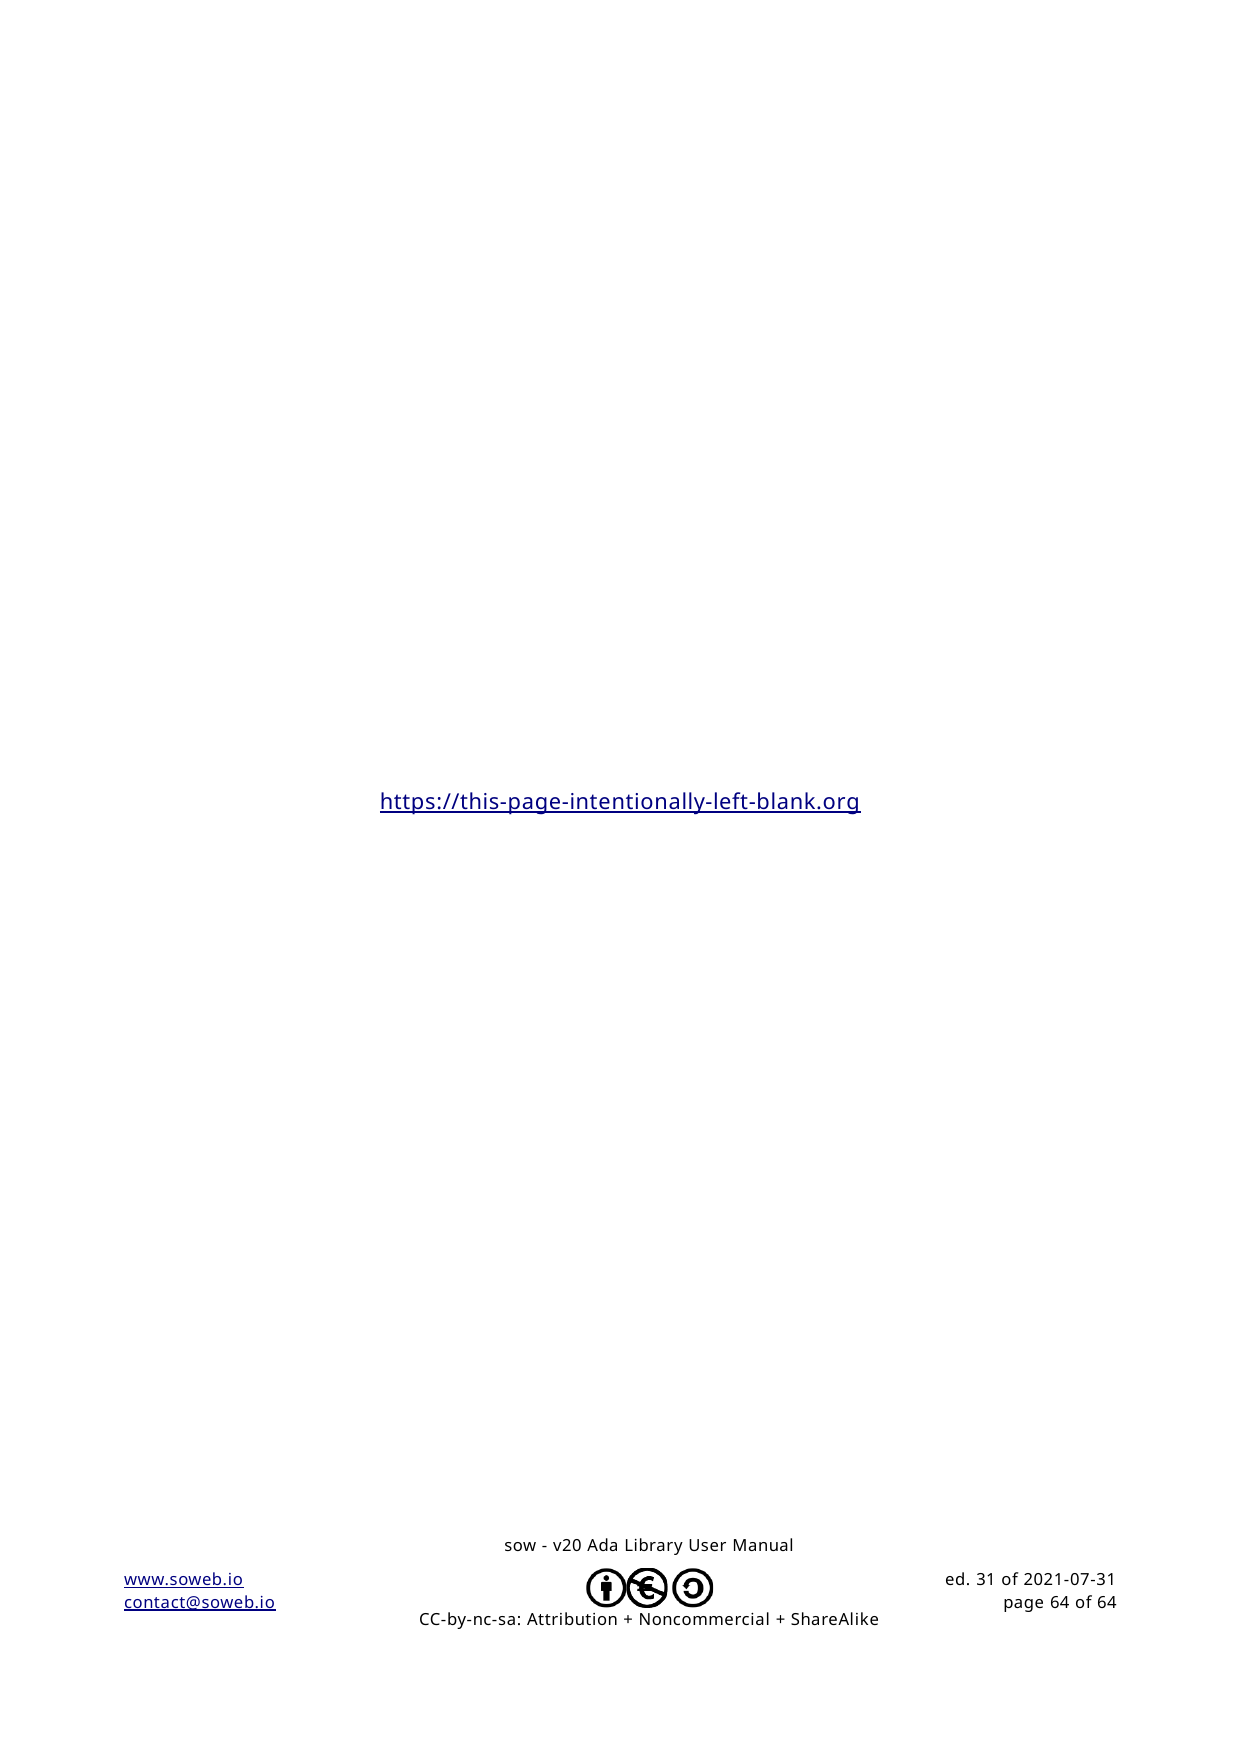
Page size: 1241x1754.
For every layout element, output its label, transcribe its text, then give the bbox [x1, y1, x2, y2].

picture [585, 1568, 668, 1608]
text https://this-page-intentionally-left-blank.org [233, 786, 1007, 816]
picture [672, 1568, 714, 1608]
